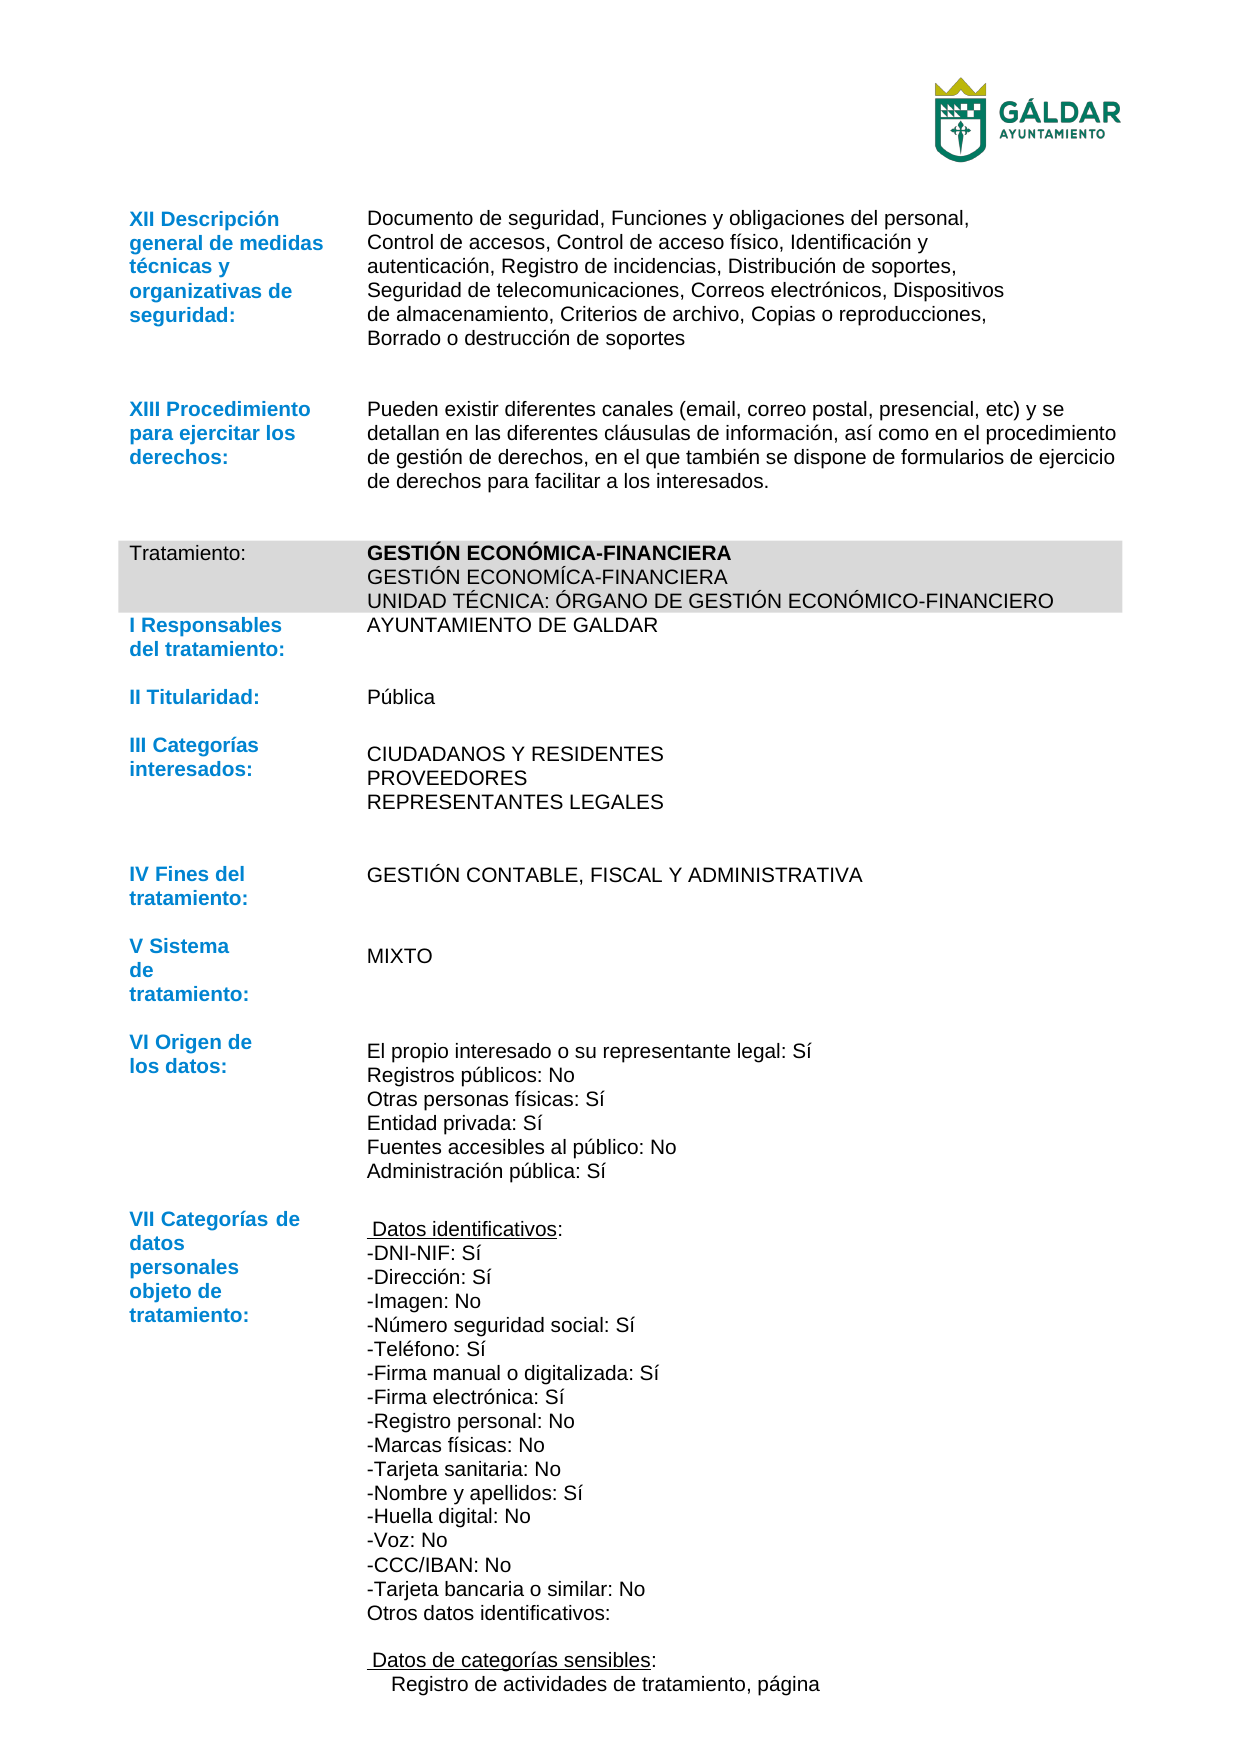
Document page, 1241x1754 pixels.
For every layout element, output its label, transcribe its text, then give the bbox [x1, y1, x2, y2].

text -Marcas físicas: No [367, 1432, 1142, 1456]
subtitle Responsables del tratamiento: [129, 613, 317, 661]
text -Imagen: No [367, 1289, 1142, 1313]
text -Voz: No [367, 1528, 1142, 1552]
text GESTIÓN ECONOMÍCA-FINANCIERA [367, 565, 1142, 589]
text -Firma electrónica: Sí [367, 1384, 1142, 1408]
text -Tarjeta bancaria o similar: No Otros datos identificativos: [367, 1576, 679, 1624]
text El propio interesado o su representante legal: Sí Registros públicos: No [367, 1039, 814, 1087]
table_cell XIII Procedimiento para ejercitar los derechos: [108, 373, 345, 493]
text CIUDADANOS Y RESIDENTES PROVEEDORES REPRESENTANTES LEGALES [367, 742, 666, 814]
text Otras personas físicas: Sí Entidad privada: Sí [367, 1087, 607, 1135]
subtitle Categorías interesados: [129, 732, 259, 780]
list Titularidad: Pública [129, 684, 1142, 708]
picture [932, 75, 1122, 164]
text tratamiento: [129, 1303, 300, 1327]
text -Dirección: Sí [367, 1265, 1142, 1289]
text -Nombre y apellidos: Sí [367, 1480, 1142, 1504]
text -Tarjeta sanitaria: No [367, 1456, 1142, 1480]
text Tratamiento: GESTIÓN ECONÓMICA-FINANCIERA [129, 541, 1142, 565]
text UNIDAD TÉCNICA: ÓRGANO DE GESTIÓN ECONÓMICO-FINANCIERO [367, 589, 1142, 613]
subtitle Fines del tratamiento: [129, 862, 249, 910]
table_cell Pueden existir diferentes canales (email, correo postal, presencial, etc) y se detallan en las diferentes cláusulas de información, así como en el procedimiento de gestión de derechos, en el que también se dispone de formularios de ejercicio de derechos para facilitar a los interesados. [345, 373, 1131, 493]
subtitle Sistema de tratamiento: [129, 934, 258, 1006]
text AYUNTAMIENTO DE GALDAR [367, 613, 1142, 637]
text Datos de categorías sensibles: [367, 1648, 1142, 1672]
text -Huella digital: No [367, 1504, 1142, 1528]
subtitle Origen de los datos: [129, 1029, 287, 1077]
subtitle Categorías de datos personales objeto de [129, 1207, 300, 1303]
table_header Documento de seguridad, Funciones y obligaciones del personal, Control de accesos, Control de acceso físico, Identificación y autenticación, Registro de incidencias, Distribución de soportes, Seguridad de telecomunicaciones, Correos electrónicos, Dispositivos de almacenamiento, Criterios de archivo, Copias o reproducciones, Borrado o destrucción de soportes [345, 206, 1131, 373]
text GESTIÓN CONTABLE, FISCAL Y ADMINISTRATIVA [367, 863, 1142, 887]
text -DNI-NIF: Sí [367, 1241, 1142, 1265]
text -CCC/IBAN: No [367, 1552, 1142, 1576]
text -Firma manual o digitalizada: Sí [367, 1361, 1142, 1384]
text MIXTO [367, 943, 1142, 967]
text -Registro personal: No [367, 1408, 1142, 1432]
text Datos identificativos: [367, 1217, 1142, 1241]
text -Número seguridad social: Sí [367, 1313, 1142, 1337]
text -Teléfono: Sí [367, 1337, 1142, 1361]
table_header XII Descripción general de medidas técnicas y organizativas de seguridad: [108, 206, 345, 373]
text Fuentes accesibles al público: No Administración pública: Sí [367, 1135, 679, 1183]
